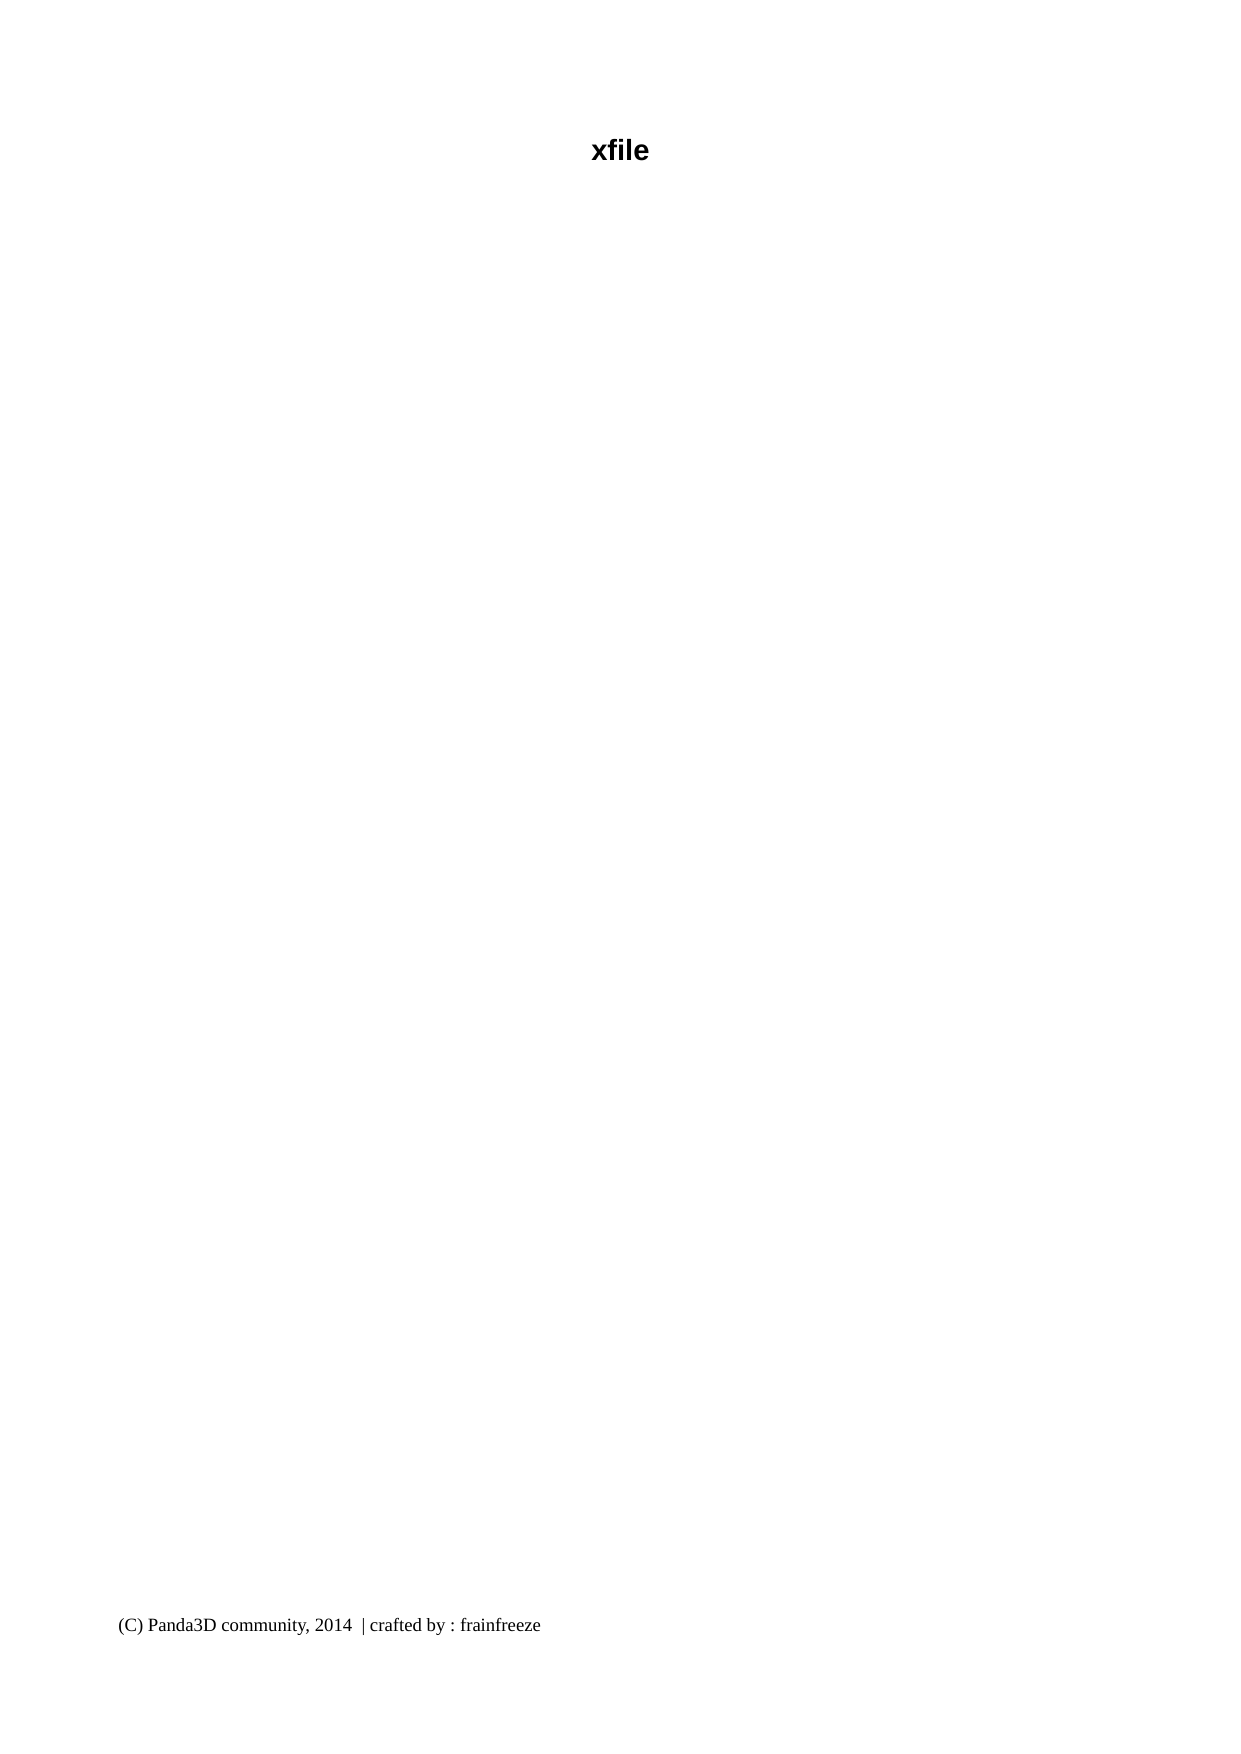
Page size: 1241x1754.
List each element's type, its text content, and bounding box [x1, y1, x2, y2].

subtitle xfile [118, 133, 1122, 166]
